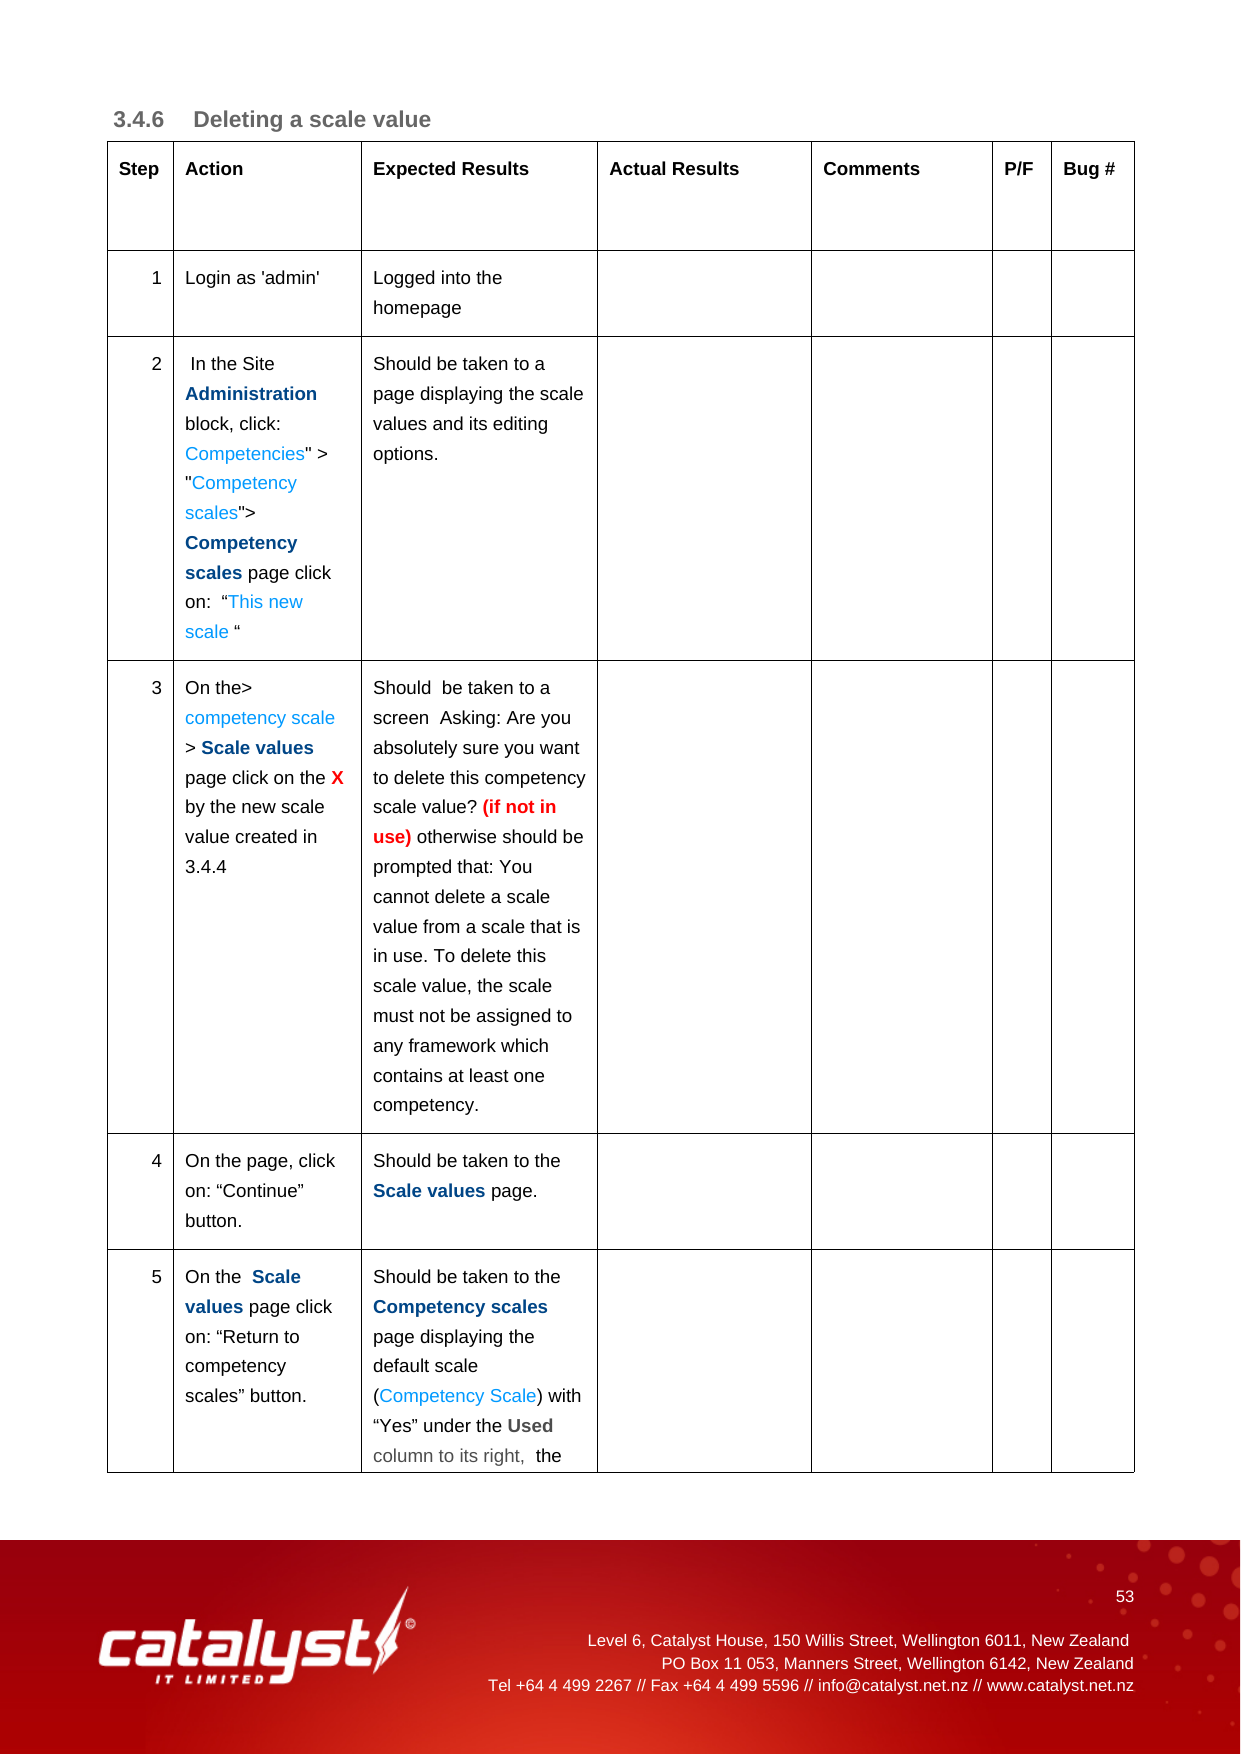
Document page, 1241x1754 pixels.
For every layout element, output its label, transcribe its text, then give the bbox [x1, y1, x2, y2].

table_cell [598, 1134, 811, 1249]
table_cell 4 [108, 1134, 173, 1249]
table_cell [993, 1250, 1051, 1472]
table_cell On the Scale values page click on: “Return to competency scales” button. [174, 1250, 361, 1472]
subtitle Deleting a scale value [107, 106, 1103, 132]
table_header Comments [812, 142, 992, 250]
table_header Step [108, 142, 173, 250]
table_cell Login as 'admin' [174, 251, 361, 336]
table_cell On the page, click on: “Continue” button. [174, 1134, 361, 1249]
table_cell [1052, 1134, 1134, 1249]
table_header Actual Results [598, 142, 811, 250]
table_cell [993, 661, 1051, 1133]
table_cell [598, 251, 811, 336]
table_cell 3 [108, 661, 173, 1133]
table_cell In the Site Administration block, click: Competencies" > "Competency scales"> Competency scales page click on: “This new scale “ [174, 337, 361, 660]
table_cell [598, 1250, 811, 1472]
table_cell [993, 337, 1051, 660]
table_header Action [174, 142, 361, 250]
table_cell 1 [108, 251, 173, 336]
table_cell [812, 661, 992, 1133]
table_cell Should be taken to the Competency scales page displaying the default scale (Competency Scale) with “Yes” under the Used column to its right, the [362, 1250, 597, 1472]
table_cell Should be taken to a page displaying the scale values and its editing options. [362, 337, 597, 660]
table_cell [812, 337, 992, 660]
table_cell Logged into the homepage [362, 251, 597, 336]
table_cell [598, 337, 811, 660]
table_cell [812, 1250, 992, 1472]
table_cell [993, 251, 1051, 336]
table_cell 5 [108, 1250, 173, 1472]
table_cell [812, 251, 992, 336]
table_header Expected Results [362, 142, 597, 250]
table_cell [1052, 1250, 1134, 1472]
table_cell Should be taken to a screen Asking: Are you absolutely sure you want to delete this competency scale value? (if not in use) otherwise should be prompted that: You cannot delete a scale value from a scale that is in use. To delete this scale value, the scale must not be assigned to any framework which contains at least one competency. [362, 661, 597, 1133]
table_cell On the> competency scale > Scale values page click on the X by the new scale value created in 3.4.4 [174, 661, 361, 1133]
table_cell Should be taken to the Scale values page. [362, 1134, 597, 1249]
picture [0, 1540, 1241, 1754]
table_cell [1052, 337, 1134, 660]
table_cell [598, 661, 811, 1133]
table_header Bug # [1052, 142, 1134, 250]
table_cell [1052, 251, 1134, 336]
table_cell [1052, 661, 1134, 1133]
table_cell 2 [108, 337, 173, 660]
table_header P/F [993, 142, 1051, 250]
table_cell [812, 1134, 992, 1249]
table_cell [993, 1134, 1051, 1249]
